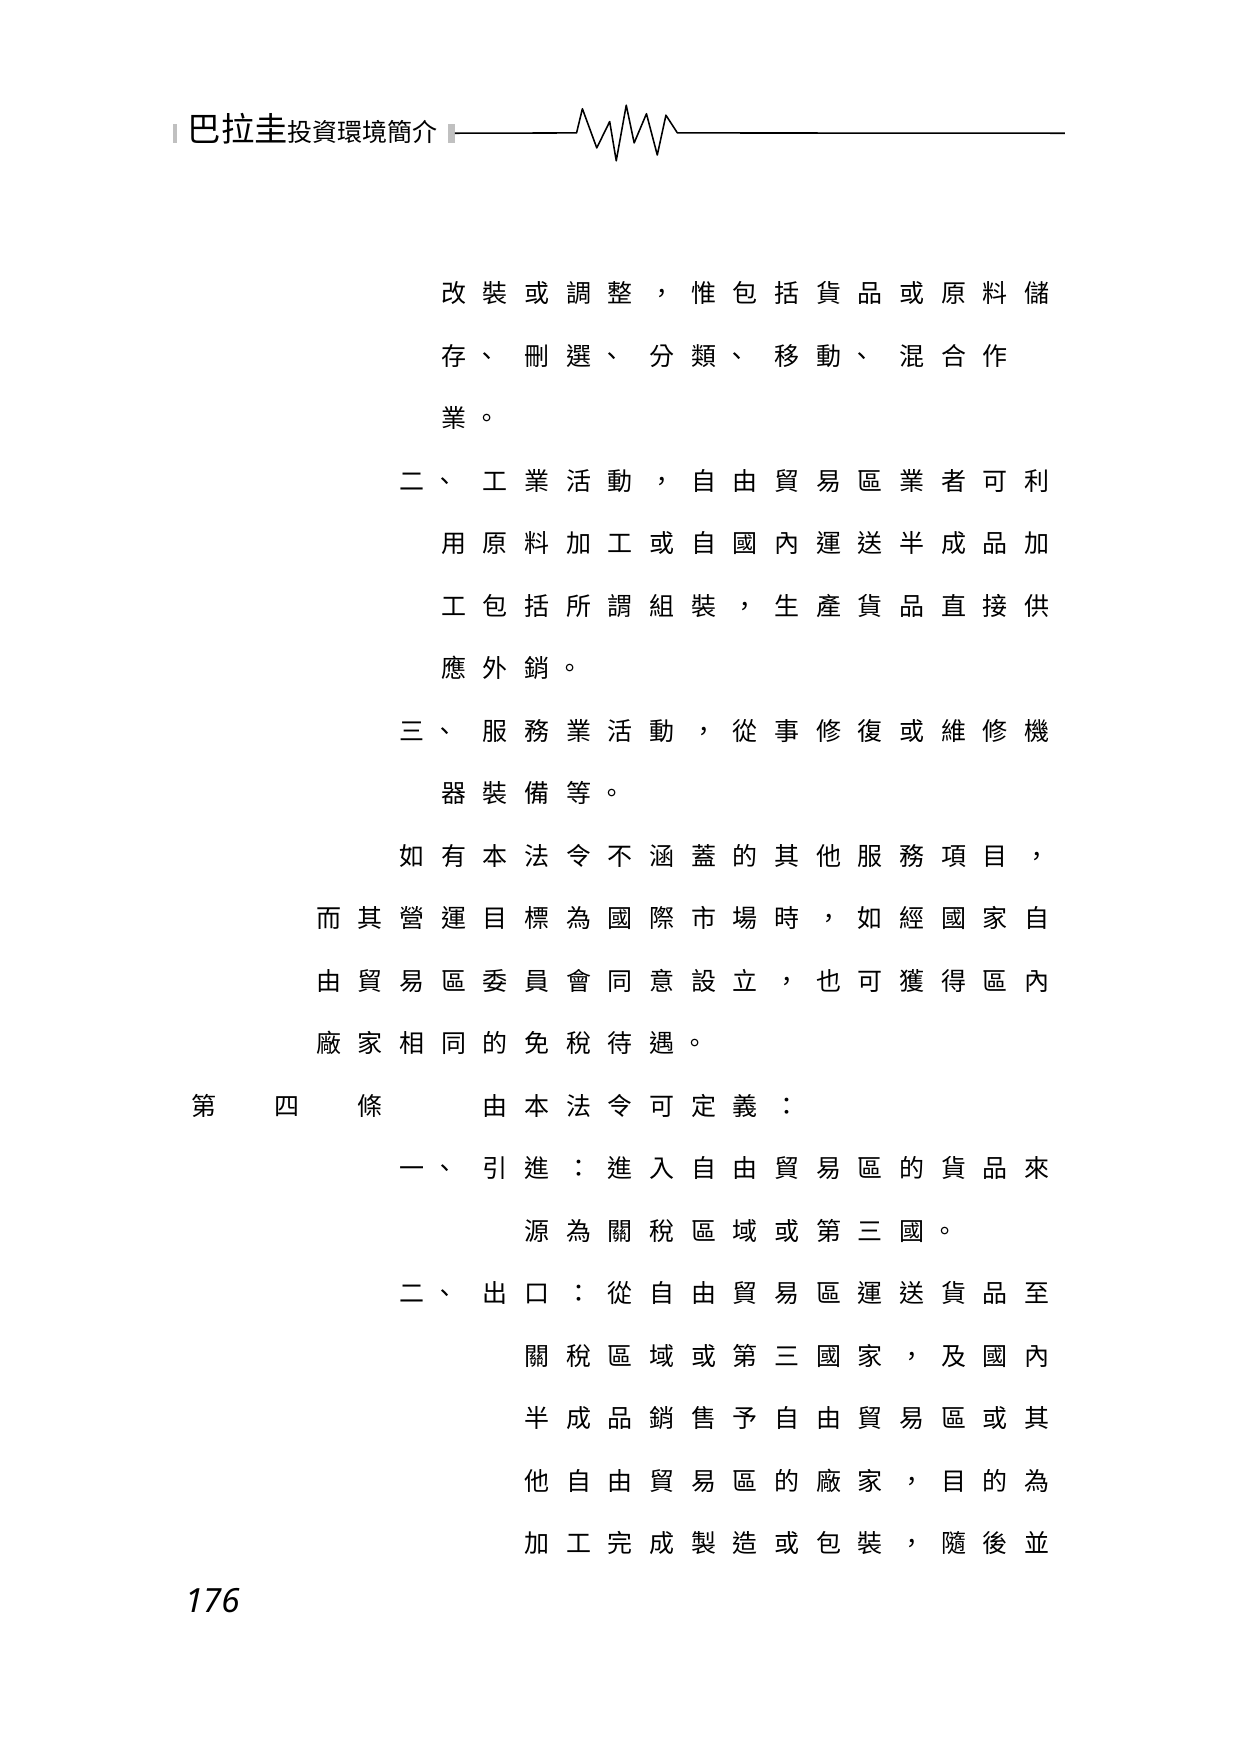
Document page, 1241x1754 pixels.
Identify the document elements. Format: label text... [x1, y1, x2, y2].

text 二、出口：從自由貿易區運送貨品至關稅區域或第三國家，及國內半成品銷售予自由貿易區或其他自由貿易區的廠家，目的為加工完成製造或包裝，隨後並 [355, 1250, 1058, 1563]
text 改裝或調整，惟包括貨品或原料儲存、刪選、分類、移動、混合作業。 [355, 250, 1058, 438]
text 如有本法令不涵蓋的其他服務項目，而其營運目標為國際市場時，如經國家自由貿易區委員會同意設立，也可獲得區內廠家相同的免稅待遇。 [306, 813, 1058, 1063]
text 二、工業活動，自由貿易區業者可利用原料加工或自國內運送半成品加工包括所謂組裝，生產貨品直接供應外銷。 [355, 438, 1058, 688]
text 一、引進：進入自由貿易區的貨品來源為關稅區域或第三國。 [355, 1125, 1058, 1250]
text 第 四 條 由本法令可定義： [183, 1063, 1058, 1125]
text 三、服務業活動，從事修復或維修機器裝備等。 [355, 688, 1058, 813]
